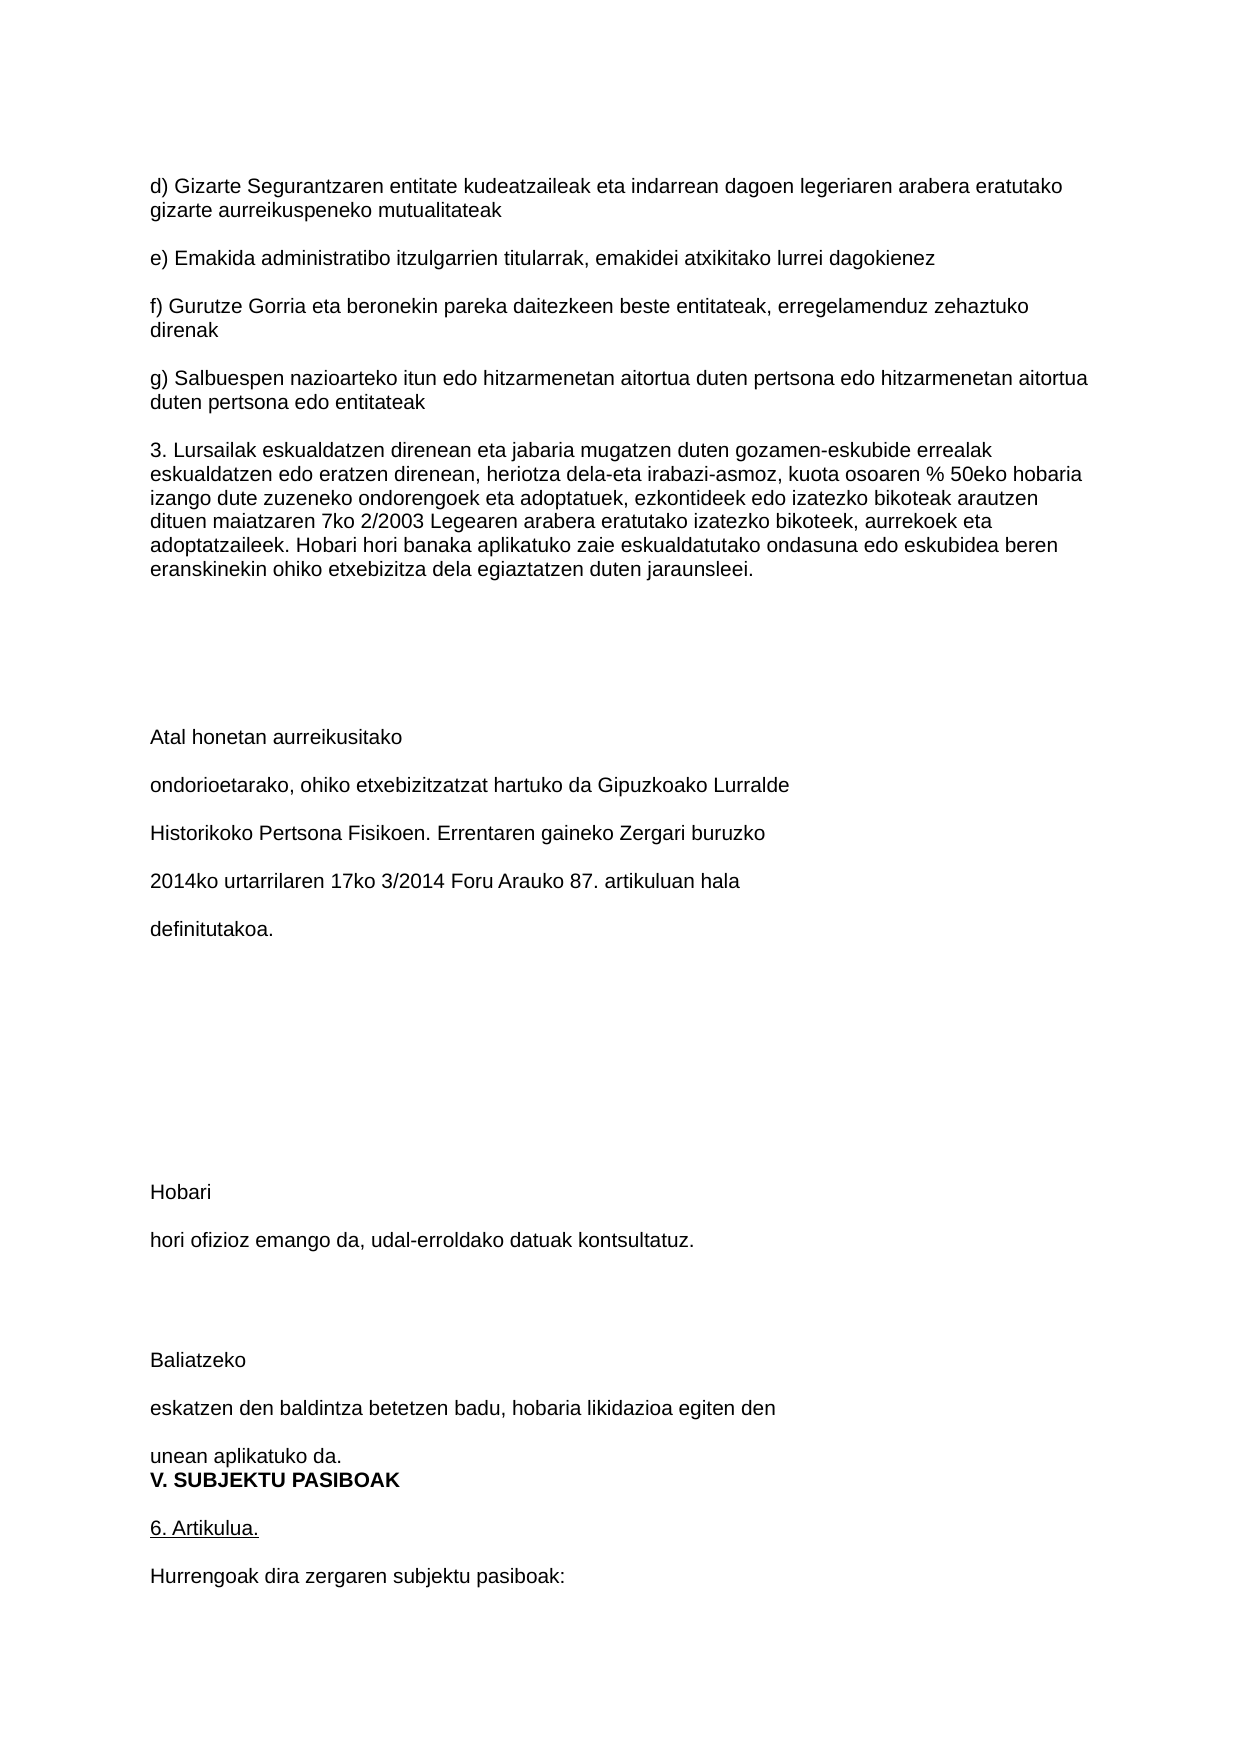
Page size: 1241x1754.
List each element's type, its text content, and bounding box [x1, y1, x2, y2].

text f) Gurutze Gorria eta beronekin pareka daitezkeen beste entitateak, erregelamenduz zehaztuko direnak [150, 294, 1090, 342]
text definitutakoa. [150, 917, 1090, 941]
text 6. Artikulua. [150, 1516, 1090, 1539]
text Hurrengoak dira zergaren subjektu pasiboak: [150, 1563, 1090, 1587]
text Atal honetan aurreikusitako [150, 725, 1090, 749]
text ondorioetarako, ohiko etxebizitzatzat hartuko da Gipuzkoako Lurralde [150, 773, 1090, 797]
text Historikoko Pertsona Fisikoen. Errentaren gaineko Zergari buruzko [150, 821, 1090, 845]
text eskatzen den baldintza betetzen badu, hobaria likidazioa egiten den [150, 1396, 1090, 1420]
text Baliatzeko [150, 1348, 1090, 1372]
text unean aplikatuko da. [150, 1444, 1090, 1468]
text 3. Lursailak eskualdatzen direnean eta jabaria mugatzen duten gozamen-eskubide errealak eskualdatzen edo eratzen direnean, heriotza dela-eta irabazi-asmoz, kuota osoaren % 50eko hobaria izango dute zuzeneko ondorengoek eta adoptatuek, ezkontideek edo izatezko bikoteak arautzen dituen maiatzaren 7ko 2/2003 Legearen arabera eratutako izatezko bikoteek, aurrekoek eta adoptatzaileek. Hobari hori banaka aplikatuko zaie eskualdatutako ondasuna edo eskubidea beren eranskinekin ohiko etxebizitza dela egiaztatzen duten jaraunsleei. [150, 437, 1090, 581]
text 2014ko urtarrilaren 17ko 3/2014 Foru Arauko 87. artikuluan hala [150, 869, 1090, 893]
text d) Gizarte Segurantzaren entitate kudeatzaileak eta indarrean dagoen legeriaren arabera eratutako gizarte aurreikuspeneko mutualitateak [150, 174, 1090, 222]
text e) Emakida administratibo itzulgarrien titularrak, emakidei atxikitako lurrei dagokienez [150, 246, 1090, 270]
text hori ofizioz emango da, udal-erroldako datuak kontsultatuz. [150, 1228, 1090, 1252]
text V. SUBJEKTU PASIBOAK [150, 1468, 1090, 1492]
text Hobari [150, 1180, 1090, 1204]
text g) Salbuespen nazioarteko itun edo hitzarmenetan aitortua duten pertsona edo hitzarmenetan aitortua duten pertsona edo entitateak [150, 366, 1090, 413]
